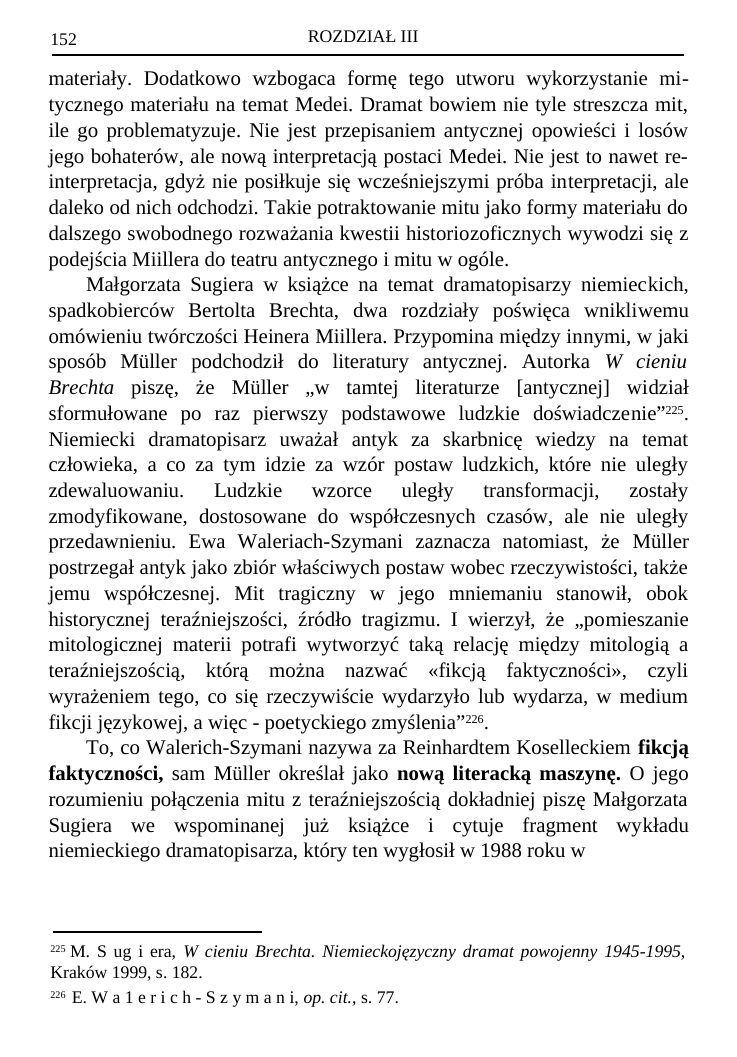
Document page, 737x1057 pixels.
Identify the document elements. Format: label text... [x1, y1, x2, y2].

text To, co Walerich-Szymani nazywa za Reinhardtem Koselleckiem fik­cją faktyczności, sam Müller określał jako nową literacką maszynę. O jego rozumieniu połączenia mitu z teraźniejszością dokładniej piszę Małgorzata Sugiera we wspominanej już książce i cytuje fragment wy­kładu niemieckiego dramatopisarza, który ten wygłosił w 1988 roku w [48, 735, 689, 862]
text 152 [50, 29, 83, 49]
text ROZDZIAŁ III [308, 26, 429, 47]
text 225 M. S ug i era, W cieniu Brechta. Niemieckojęzyczny dramat powojenny 1945-1995, Kraków 1999, s. 182. [50, 941, 688, 982]
text materiały. Dodatkowo wzbogaca formę tego utworu wykorzystanie mi­tycznego materiału na temat Medei. Dramat bowiem nie tyle streszcza mit, ile go problematyzuje. Nie jest przepisaniem antycznej opowieści i losów jego bohaterów, ale nową interpretacją postaci Medei. Nie jest to nawet re-interpretacja, gdyż nie posiłkuje się wcześniejszymi próba in­terpretacji, ale daleko od nich odchodzi. Takie potraktowanie mitu jako formy materiału do dalszego swobodnego rozważania kwestii historio­zoficznych wywodzi się z podejścia Miillera do teatru antycznego i mitu w ogóle. [48, 66, 689, 271]
text 226 E. W a 1 e r i c h - S z y m a n i, op. cit., s. 77. [50, 987, 688, 1008]
text Małgorzata Sugiera w książce na temat dramatopisarzy niemiec­kich, spadkobierców Bertolta Brechta, dwa rozdziały poświęca wnikli­wemu omówieniu twórczości Heinera Miillera. Przypomina między in­nymi, w jaki sposób Müller podchodził do literatury antycznej. Autorka W cieniu Brechta piszę, że Müller „w tamtej literaturze [antycznej] wi­dział sformułowane po raz pierwszy podstawowe ludzkie doświadcze­nie”225. Niemiecki dramatopisarz uważał antyk za skarbnicę wiedzy na temat człowieka, a co za tym idzie za wzór postaw ludzkich, które nie uległy zdewaluowaniu. Ludzkie wzorce uległy transformacji, zostały zmodyfikowane, dostosowane do współczesnych czasów, ale nie uległy przedawnieniu. Ewa Waleriach-Szymani zaznacza natomiast, że Müller postrzegał antyk jako zbiór właściwych postaw wobec rzeczywistości, także jemu współczesnej. Mit tragiczny w jego mniemaniu stanowił, obok historycznej teraźniejszości, źródło tragizmu. I wierzył, że „po­mieszanie mitologicznej materii potrafi wytworzyć taką relację między mitologią a teraźniejszością, którą można nazwać «fikcją faktyczności», czyli wyrażeniem tego, co się rzeczywiście wydarzyło lub wydarza, w medium fikcji językowej, a więc - poetyckiego zmyślenia”226. [48, 272, 689, 734]
